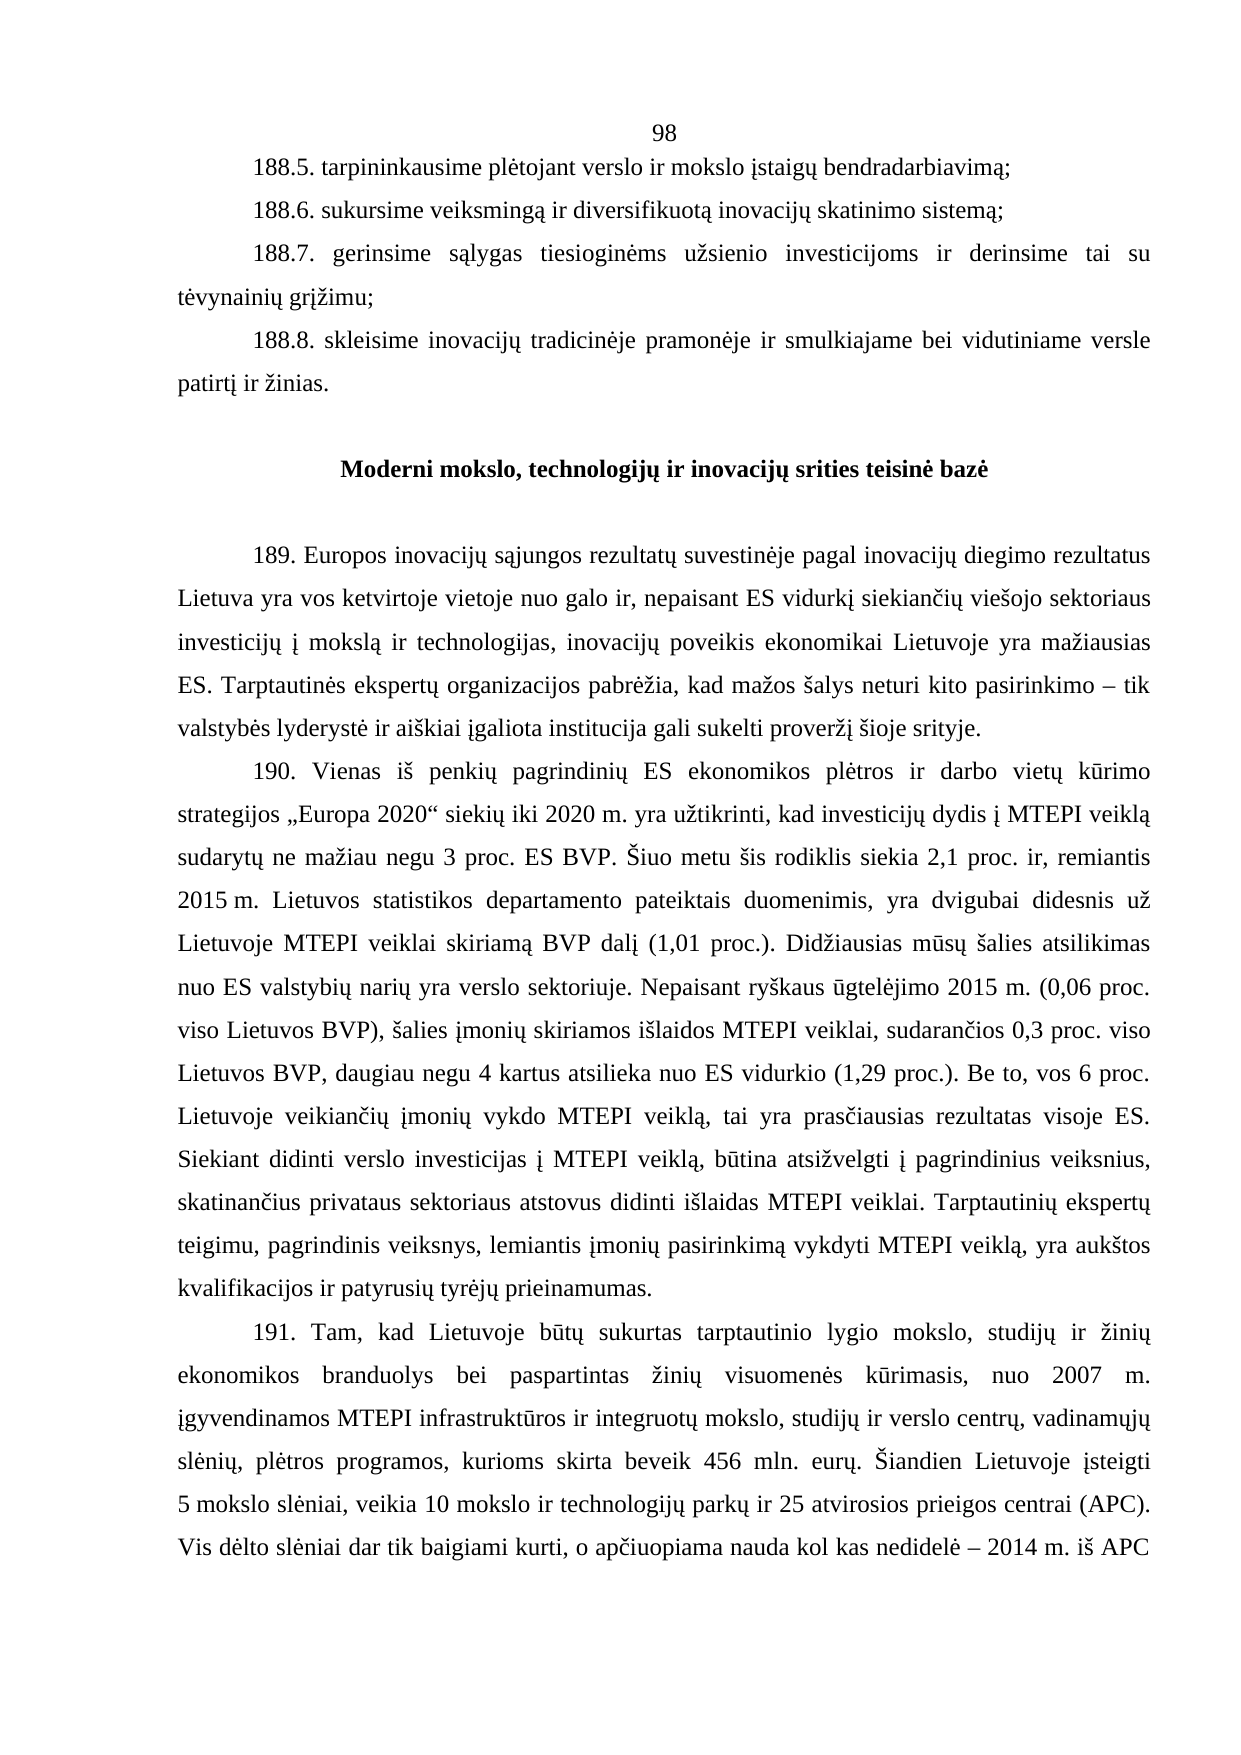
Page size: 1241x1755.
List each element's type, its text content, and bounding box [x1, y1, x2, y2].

text 191. Tam, kad Lietuvoje būtų sukurtas tarptautinio lygio mokslo, studijų ir žinių ekonomikos branduolys bei paspartintas žinių visuomenės kūrimasis, nuo 2007 m. įgyvendinamos MTEPI infrastruktūros ir integruotų mokslo, studijų ir verslo centrų, vadinamųjų slėnių, plėtros programos, kurioms skirta beveik 456 mln. eurų. Šiandien Lietuvoje įsteigti 5 mokslo slėniai, veikia 10 mokslo ir technologijų parkų ir 25 atvirosios prieigos centrai (APC). Vis dėlto slėniai dar tik baigiami kurti, o apčiuopiama nauda kol kas nedidelė – 2014 m. iš APC [177, 1317, 1152, 1561]
text 190. Vienas iš penkių pagrindinių ES ekonomikos plėtros ir darbo vietų kūrimo strategijos „Europa 2020“ siekių iki 2020 m. yra užtikrinti, kad investicijų dydis į MTEPI veiklą sudarytų ne mažiau negu 3 proc. ES BVP. Šiuo metu šis rodiklis siekia 2,1 proc. ir, remiantis 2015 m. Lietuvos statistikos departamento pateiktais duomenimis, yra dvigubai didesnis už Lietuvoje MTEPI veiklai skiriamą BVP dalį (1,01 proc.). Didžiausias mūsų šalies atsilikimas nuo ES valstybių narių yra verslo sektoriuje. Nepaisant ryškaus ūgtelėjimo 2015 m. (0,06 proc. viso Lietuvos BVP), šalies įmonių skiriamos išlaidos MTEPI veiklai, sudarančios 0,3 proc. viso Lietuvos BVP, daugiau negu 4 kartus atsilieka nuo ES vidurkio (1,29 proc.). Be to, vos 6 proc. Lietuvoje veikiančių įmonių vykdo MTEPI veiklą, tai yra prasčiausias rezultatas visoje ES. Siekiant didinti verslo investicijas į MTEPI veiklą, būtina atsižvelgti į pagrindinius veiksnius, skatinančius privataus sektoriaus atstovus didinti išlaidas MTEPI veiklai. Tarptautinių ekspertų teigimu, pagrindinis veiksnys, lemiantis įmonių pasirinkimą vykdyti MTEPI veiklą, yra aukštos kvalifikacijos ir patyrusių tyrėjų prieinamumas. [177, 756, 1152, 1302]
text Moderni mokslo, technologijų ir inovacijų srities teisinė bazė [177, 454, 1152, 483]
text 189. Europos inovacijų sąjungos rezultatų suvestinėje pagal inovacijų diegimo rezultatus Lietuva yra vos ketvirtoje vietoje nuo galo ir, nepaisant ES vidurkį siekiančių viešojo sektoriaus investicijų į mokslą ir technologijas, inovacijų poveikis ekonomikai Lietuvoje yra mažiausias ES. Tarptautinės ekspertų organizacijos pabrėžia, kad mažos šalys neturi kito pasirinkimo – tik valstybės lyderystė ir aiškiai įgaliota institucija gali sukelti proveržį šioje srityje. [177, 540, 1152, 742]
text 188.6. sukursime veiksmingą ir diversifikuotą inovacijų skatinimo sistemą; [177, 195, 1152, 224]
text 188.8. skleisime inovacijų tradicinėje pramonėje ir smulkiajame bei vidutiniame versle patirtį ir žinias. [177, 325, 1152, 397]
text 188.7. gerinsime sąlygas tiesioginėms užsienio investicijoms ir derinsime tai su tėvynainių grįžimu; [177, 238, 1152, 310]
text 188.5. tarpininkausime plėtojant verslo ir mokslo įstaigų bendradarbiavimą; [177, 152, 1152, 181]
